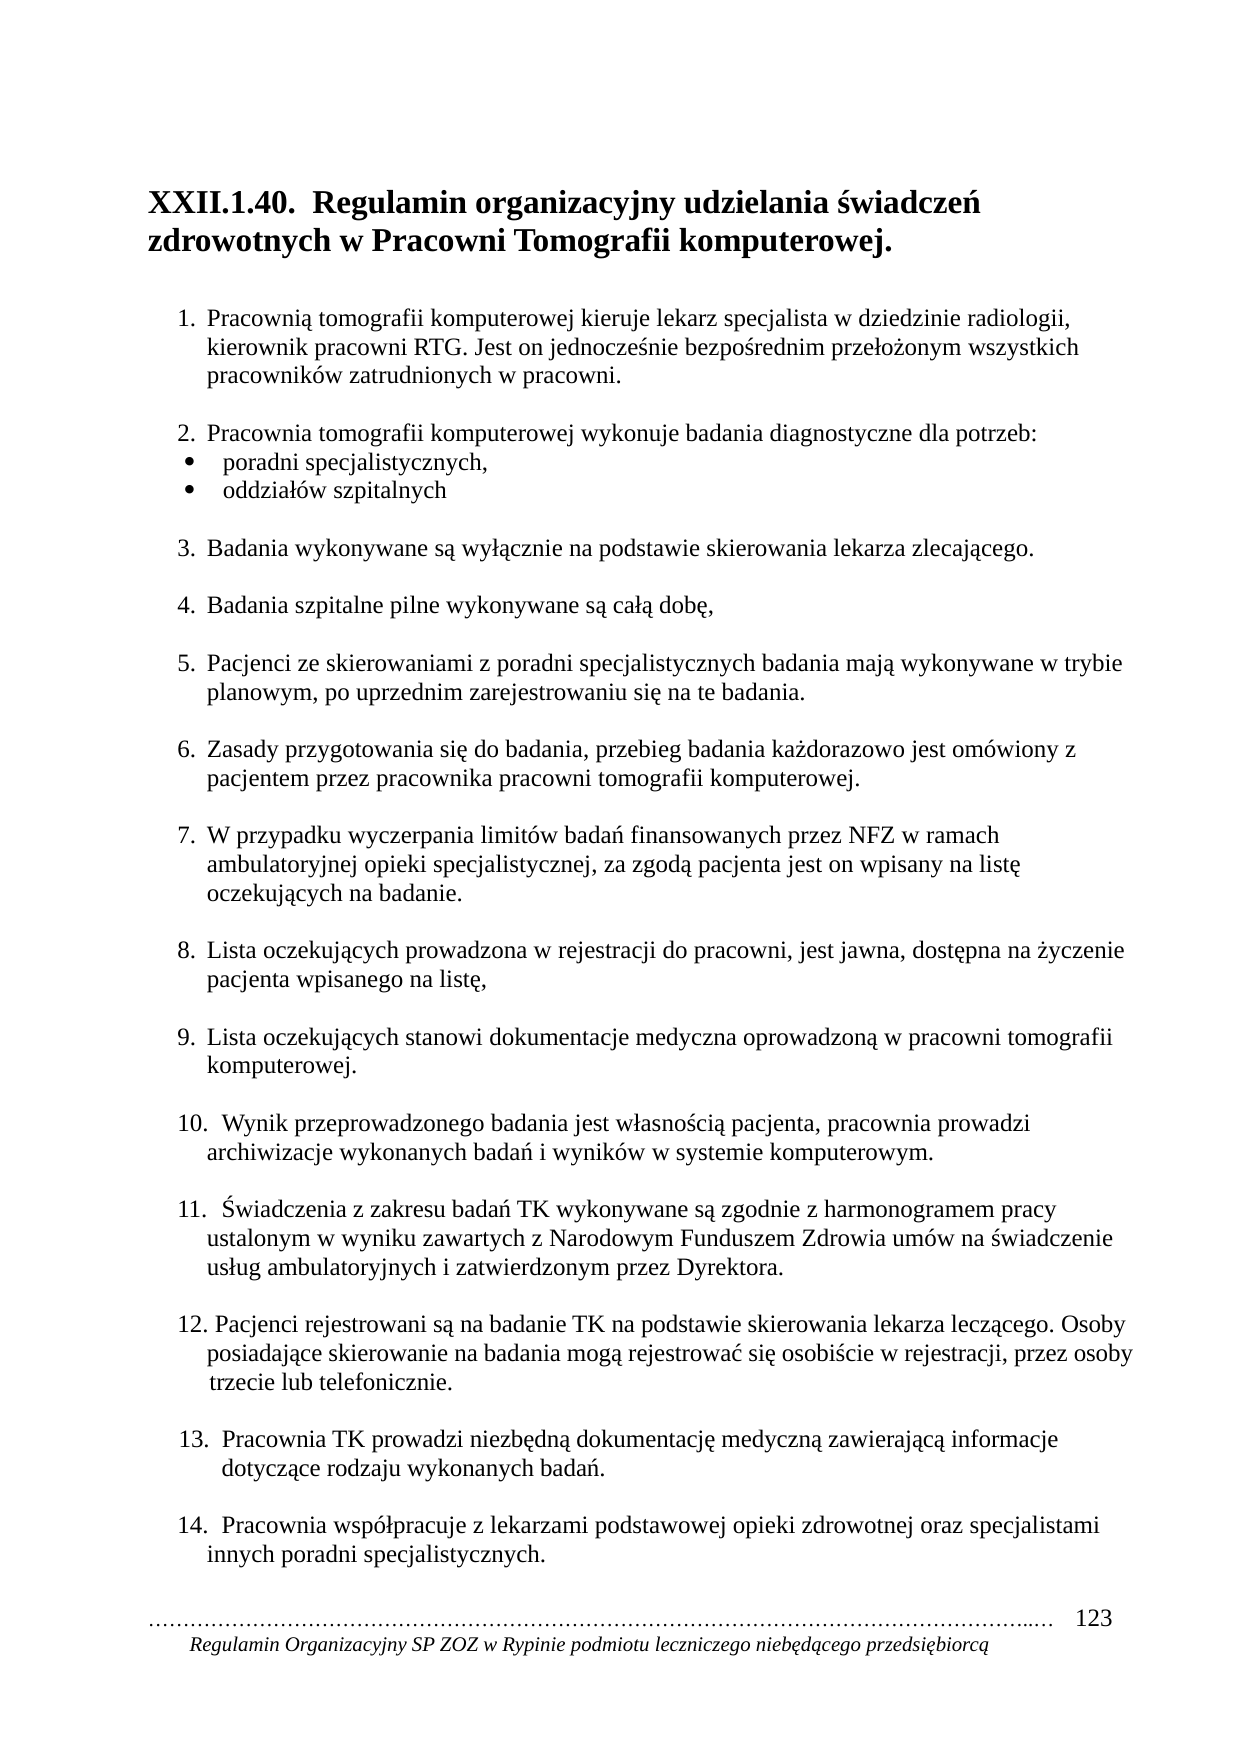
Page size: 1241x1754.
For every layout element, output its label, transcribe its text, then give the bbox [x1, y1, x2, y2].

text dotyczące rodzaju wykonanych badań. [148, 1453, 1137, 1482]
list 9. Lista oczekujących stanowi dokumentacje medyczna oprowadzoną w pracowni tomografii komputerowej. [177, 1022, 1137, 1079]
text XXII.1.40. Regulamin organizacyjny udzielania świadczeń zdrowotnych w Pracowni Tomografii komputerowej. [148, 182, 1137, 259]
list 3. Badania wykonywane są wyłącznie na podstawie skierowania lekarza zlecającego. [177, 533, 1137, 562]
list 4. Badania szpitalne pilne wykonywane są całą dobę, [177, 591, 1137, 619]
list 6. Zasady przygotowania się do badania, przebieg badania każdorazowo jest omówiony z pacjentem przez pracownika pracowni tomografii komputerowej. [177, 734, 1137, 792]
list 5. Pacjenci ze skierowaniami z poradni specjalistycznych badania mają wykonywane w trybie planowym, po uprzednim zarejestrowaniu się na te badania. [177, 648, 1137, 706]
list 7. W przypadku wyczerpania limitów badań finansowanych przez NFZ w ramach ambulatoryjnej opieki specjalistycznej, za zgodą pacjenta jest on wpisany na listę oczekujących na badanie. [177, 821, 1137, 907]
text 13. Pracownia TK prowadzi niezbędną dokumentację medyczną zawierającą informacje [148, 1424, 1137, 1453]
list 1. Pracownią tomografii komputerowej kieruje lekarz specjalista w dziedzinie radiologii, kierownik pracowni RTG. Jest on jednocześnie bezpośrednim przełożonym wszystkich pracowników zatrudnionych w pracowni. [177, 303, 1137, 389]
list 14. Pracownia współpracuje z lekarzami podstawowej opieki zdrowotnej oraz specjalistami innych poradni specjalistycznych. [177, 1511, 1137, 1568]
list 11. Świadczenia z zakresu badań TK wykonywane są zgodnie z harmonogramem pracy ustalonym w wyniku zawartych z Narodowym Funduszem Zdrowia umów na świadczenie usług ambulatoryjnych i zatwierdzonym przez Dyrektora. [177, 1194, 1137, 1281]
list oddziałów szpitalnych [185, 476, 1137, 504]
list 10. Wynik przeprowadzonego badania jest własnością pacjenta, pracownia prowadzi archiwizacje wykonanych badań i wyników w systemie komputerowym. [177, 1108, 1137, 1166]
list poradni specjalistycznych, [185, 447, 1137, 476]
list 8. Lista oczekujących prowadzona w rejestracji do pracowni, jest jawna, dostępna na życzenie pacjenta wpisanego na listę, [177, 936, 1137, 993]
text trzecie lub telefonicznie. [148, 1367, 1137, 1396]
list 12. Pacjenci rejestrowani są na badanie TK na podstawie skierowania lekarza leczącego. Osoby posiadające skierowanie na badania mogą rejestrować się osobiście w rejestracji, przez osoby [177, 1309, 1137, 1367]
list 2. Pracownia tomografii komputerowej wykonuje badania diagnostyczne dla potrzeb: [177, 418, 1137, 447]
